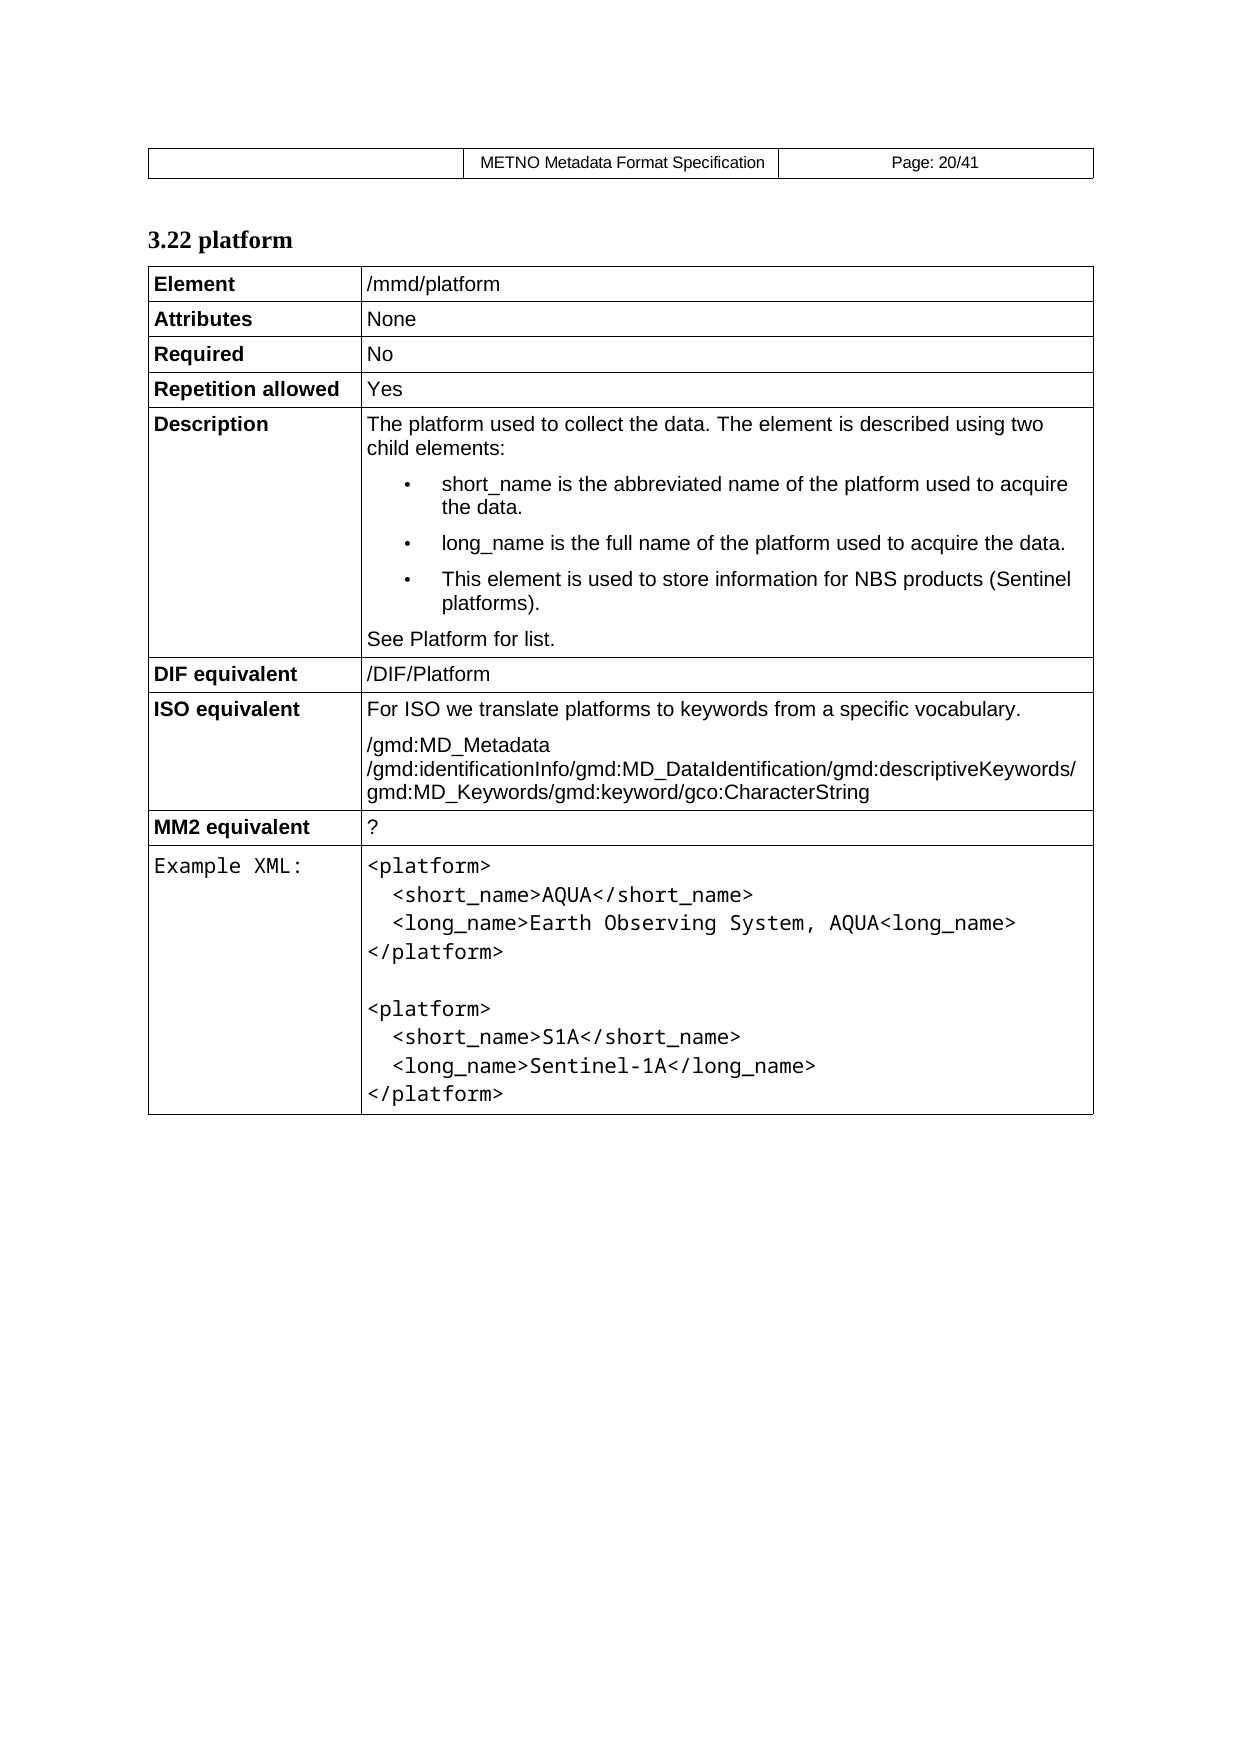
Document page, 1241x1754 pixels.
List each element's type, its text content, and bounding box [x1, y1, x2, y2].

table_cell No [362, 337, 1093, 372]
table_cell Example XML: [149, 846, 361, 1114]
table_cell Attributes [149, 302, 361, 336]
subtitle platform [148, 226, 1093, 254]
table_cell ? [362, 811, 1093, 845]
table_cell Yes [362, 373, 1093, 407]
table_cell Repetition allowed [149, 373, 361, 407]
table_cell Description [149, 408, 361, 657]
table_cell MM2 equivalent [149, 811, 361, 845]
table_cell None [362, 302, 1093, 336]
table_header /mmd/platform [362, 267, 1093, 301]
table_cell <platform> <short_name>AQUA</short_name> <long_name>Earth Observing System, AQUA<long_name> </platform> <platform> <short_name>S1A</short_name> <long_name>Sentinel-1A</long_name> </platform> [362, 846, 1093, 1114]
table_cell DIF equivalent [149, 658, 361, 692]
table_header Element [149, 267, 361, 301]
table_cell For ISO we translate platforms to keywords from a specific vocabulary. /gmd:MD_Metadata /gmd:identificationInfo/gmd:MD_DataIdentification/gmd:descriptiveKeywords/gmd:MD_Keywords/gmd:keyword/gco:CharacterString [362, 693, 1093, 810]
table_cell ISO equivalent [149, 693, 361, 810]
table_cell /DIF/Platform [362, 658, 1093, 692]
table_cell The platform used to collect the data. The element is described using two child elements: short_name is the abbreviated name of the platform used to acquire the data. long_name is the full name of the platform used to acquire the data. This element is used to store information for NBS products (Sentinel platforms). See Platform for list. [362, 408, 1093, 657]
table_cell Required [149, 337, 361, 372]
